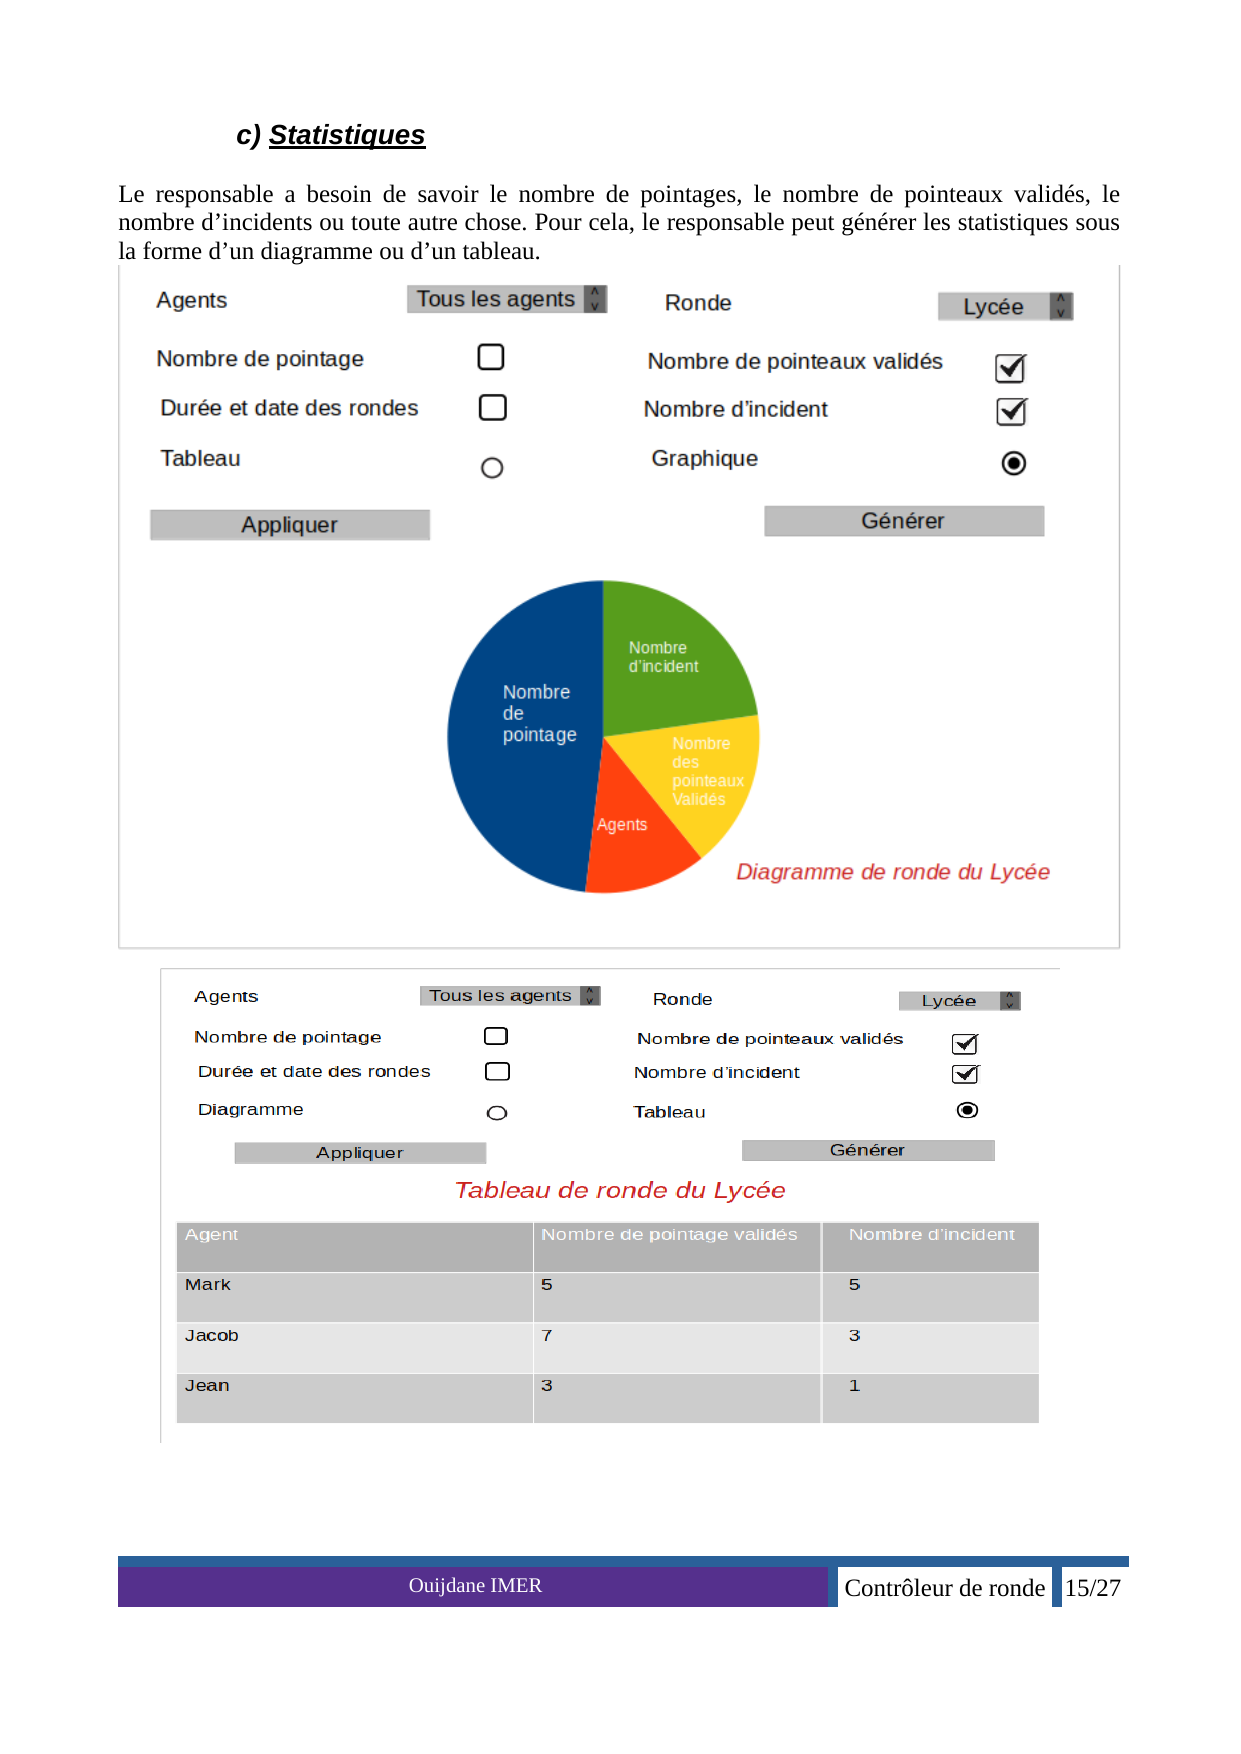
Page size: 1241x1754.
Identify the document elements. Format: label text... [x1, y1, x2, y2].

text Le responsable a besoin de savoir le nombre de pointages, le nombre de pointeaux validés, le nombre d’incidents ou toute autre chose. Pour cela, le responsable peut générer les statistiques sous la forme d’un diagramme ou d’un tableau. [118, 179, 1122, 265]
picture [118, 265, 1123, 950]
subtitle Statistiques [118, 118, 1122, 150]
picture [160, 968, 1060, 1443]
